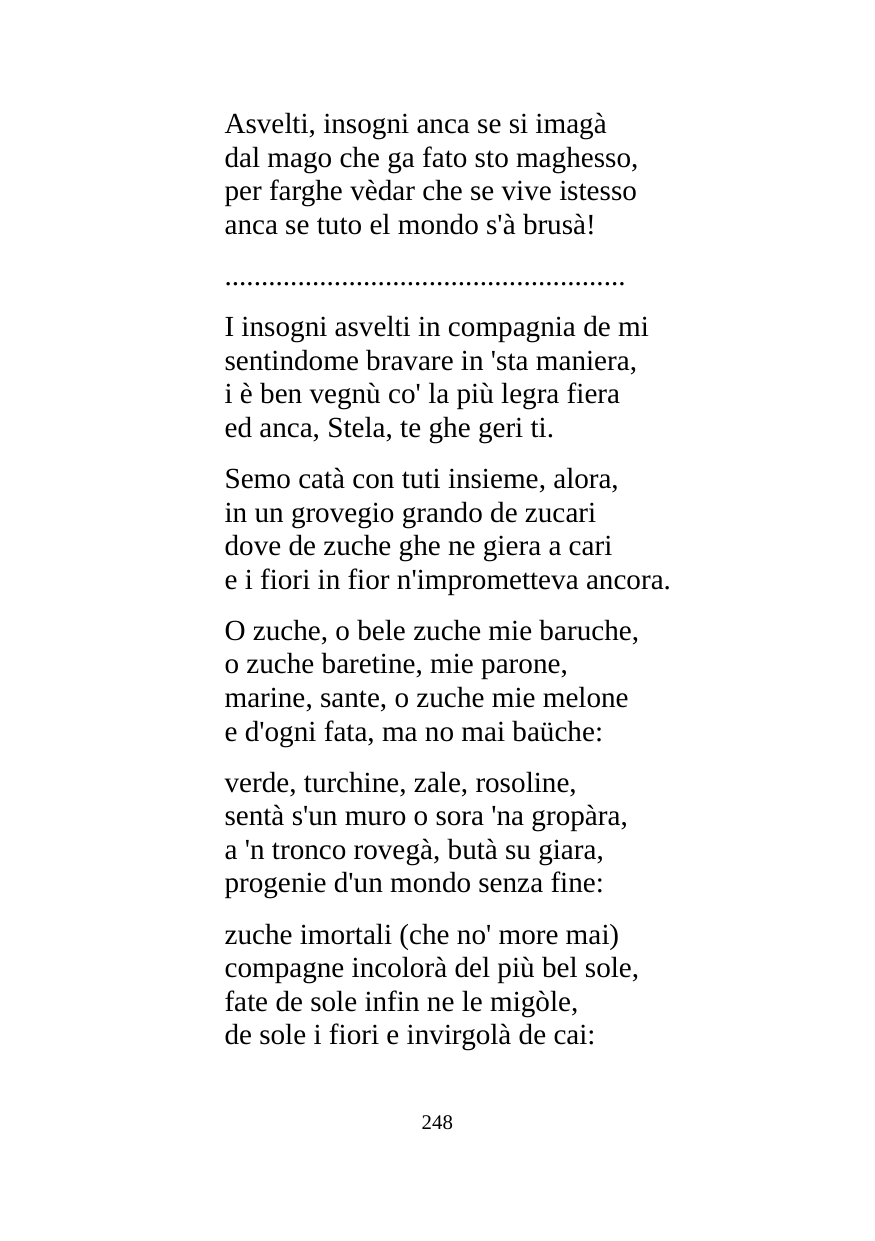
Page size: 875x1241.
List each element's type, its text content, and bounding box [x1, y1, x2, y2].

text O zuche, o bele zuche mie baruche, o zuche baretine, mie parone, marine, sante, o zuche mie melone e d'ogni fata, ma no mai baüche: [224, 613, 768, 747]
text Semo catà con tuti insieme, alora, in un grovegio grando de zucari dove de zuche ghe ne giera a cari e i fiori in fior n'imprometteva ancora. [224, 461, 768, 595]
text ....................................................... [224, 258, 768, 292]
text zuche imortali (che no' more mai) compagne incolorà del più bel sole, fate de sole infin ne le migòle, de sole i fiori e invirgolà de cai: [224, 917, 768, 1051]
text verde, turchine, zale, rosoline, sentà s'un muro o sora 'na gropàra, a 'n tronco rovegà, butà su giara, progenie d'un mondo senza fine: [224, 765, 768, 899]
text Asvelti, insogni anca se si imagà dal mago che ga fato sto maghesso, per farghe vèdar che se vive istesso anca se tuto el mondo s'à brusà! [224, 106, 768, 240]
text I insogni asvelti in compagnia de mi sentindome bravare in 'sta maniera, i è ben vegnù co' la più legra fiera ed anca, Stela, te ghe geri ti. [224, 309, 768, 443]
